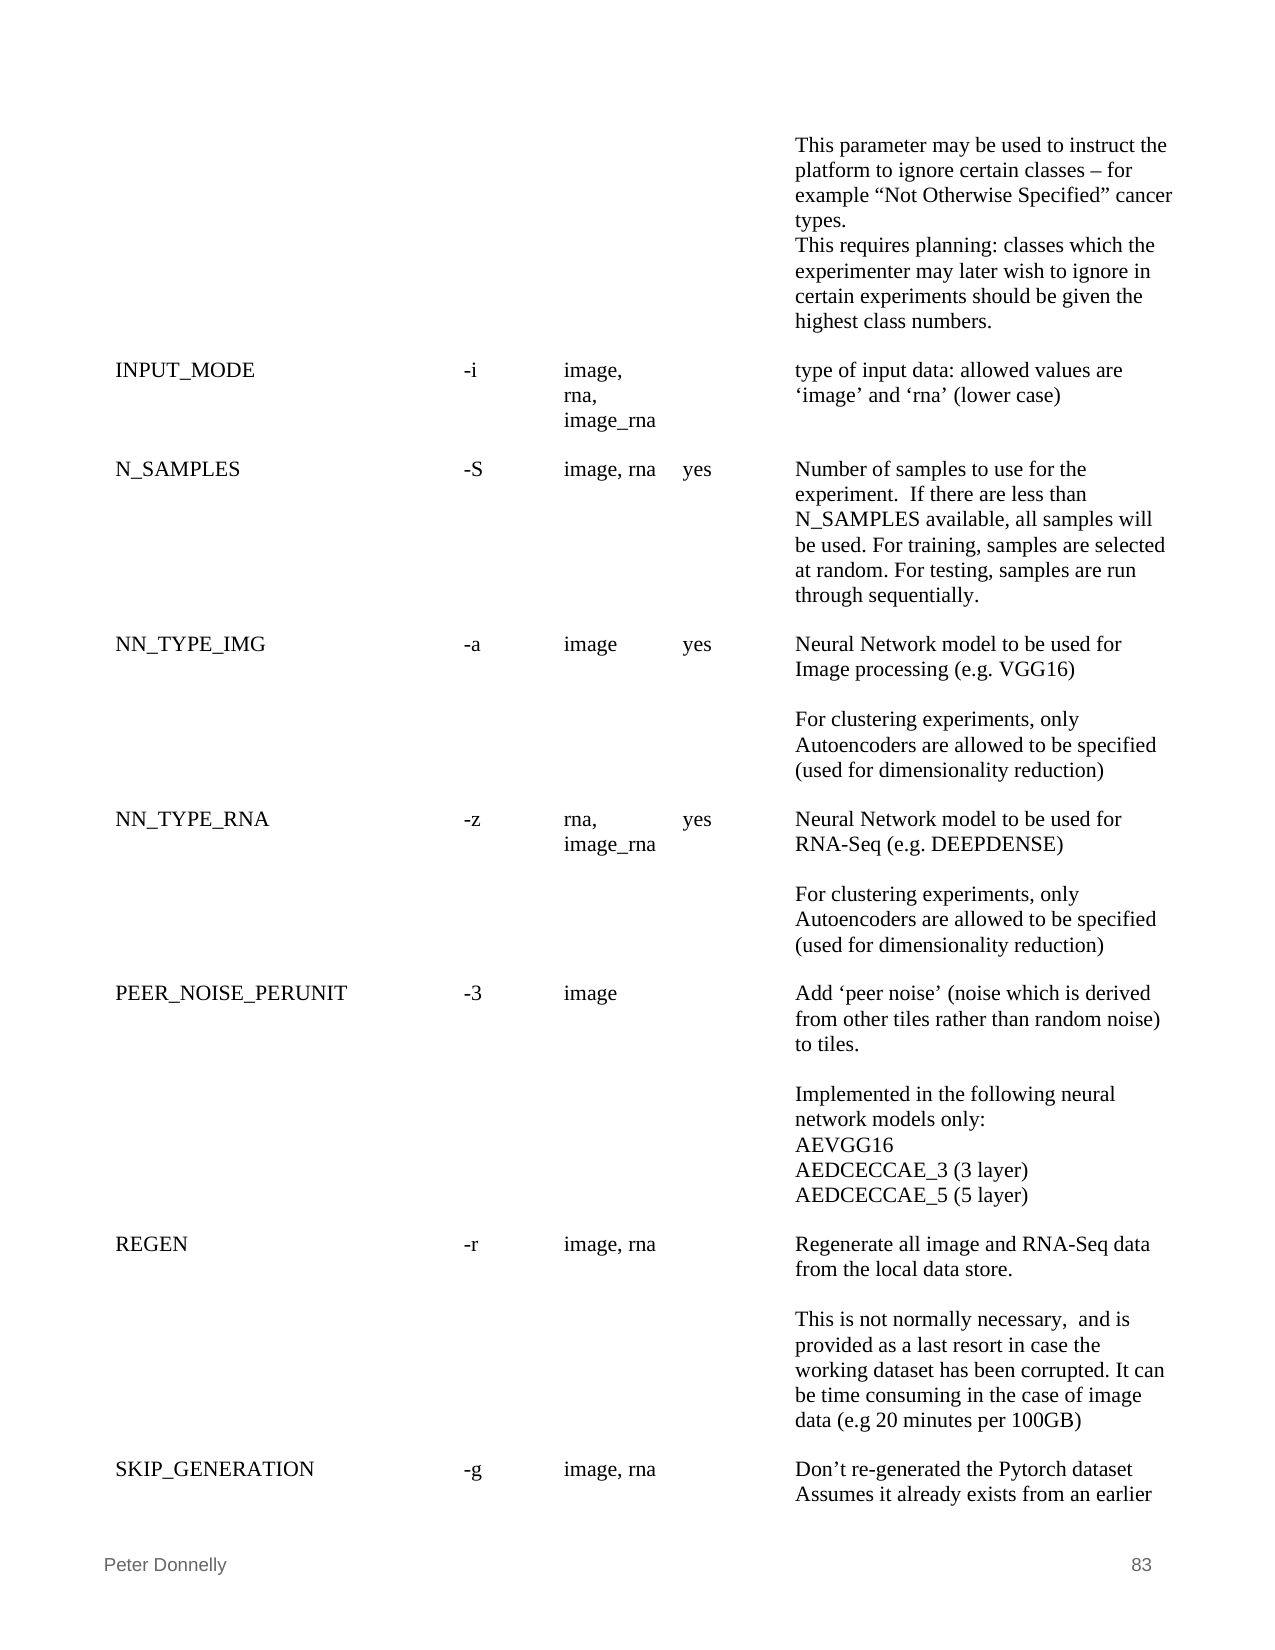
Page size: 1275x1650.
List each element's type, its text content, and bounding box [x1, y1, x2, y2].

table_cell Add ‘peer noise’ (noise which is derived from other tiles rather than random noise) to tiles. Implemented in the following neural network models only: AEVGG16 AEDCECCAE_3 (3 layer) AEDCECCAE_5 (5 layer) [783, 969, 1189, 1219]
table_cell [104, 120, 452, 345]
table_cell Neural Network model to be used for RNA-Seq (e.g. DEEPDENSE) For clustering experiments, only Autoencoders are allowed to be specified (used for dimensionality reduction) [783, 794, 1189, 968]
table_cell -3 [452, 969, 552, 1219]
table_cell [671, 969, 783, 1219]
table_cell rna, image_rna [552, 794, 671, 968]
table_cell image, rna [552, 444, 671, 619]
table_cell [671, 1219, 783, 1444]
table_cell Regenerate all image and RNA-Seq data from the local data store. This is not normally necessary, and is provided as a last resort in case the working dataset has been corrupted. It can be time consuming in the case of image data (e.g 20 minutes per 100GB) [783, 1219, 1189, 1444]
table_cell [671, 345, 783, 444]
table_cell image [552, 969, 671, 1219]
table_cell PEER_NOISE_PERUNIT [104, 969, 452, 1219]
table_cell This parameter may be used to instruct the platform to ignore certain classes – for example “Not Otherwise Specified” cancer types. This requires planning: classes which the experimenter may later wish to ignore in certain experiments should be given the highest class numbers. [783, 120, 1189, 345]
table_cell yes [671, 794, 783, 968]
table_cell type of input data: allowed values are ‘image’ and ‘rna’ (lower case) [783, 345, 1189, 444]
table_cell [552, 120, 671, 345]
table_cell SKIP_GENERATION [104, 1444, 452, 1518]
table_cell -a [452, 619, 552, 794]
table_cell N_SAMPLES [104, 444, 452, 619]
table_cell Don’t re-generated the Pytorch dataset Assumes it already exists from an earlier [783, 1444, 1189, 1518]
table_cell [452, 120, 552, 345]
table_cell image, rna, image_rna [552, 345, 671, 444]
table_cell NN_TYPE_RNA [104, 794, 452, 968]
table_cell -S [452, 444, 552, 619]
table_cell yes [671, 619, 783, 794]
table_cell -r [452, 1219, 552, 1444]
table_cell [671, 120, 783, 345]
table_cell -z [452, 794, 552, 968]
table_cell -g [452, 1444, 552, 1518]
table_cell image, rna [552, 1219, 671, 1444]
table_cell yes [671, 444, 783, 619]
table_cell -i [452, 345, 552, 444]
table_cell image [552, 619, 671, 794]
table_cell REGEN [104, 1219, 452, 1444]
table_cell Neural Network model to be used for Image processing (e.g. VGG16) For clustering experiments, only Autoencoders are allowed to be specified (used for dimensionality reduction) [783, 619, 1189, 794]
table_cell [671, 1444, 783, 1518]
table_cell Number of samples to use for the experiment. If there are less than N_SAMPLES available, all samples will be used. For training, samples are selected at random. For testing, samples are run through sequentially. [783, 444, 1189, 619]
table_cell INPUT_MODE [104, 345, 452, 444]
table_cell NN_TYPE_IMG [104, 619, 452, 794]
table_cell image, rna [552, 1444, 671, 1518]
